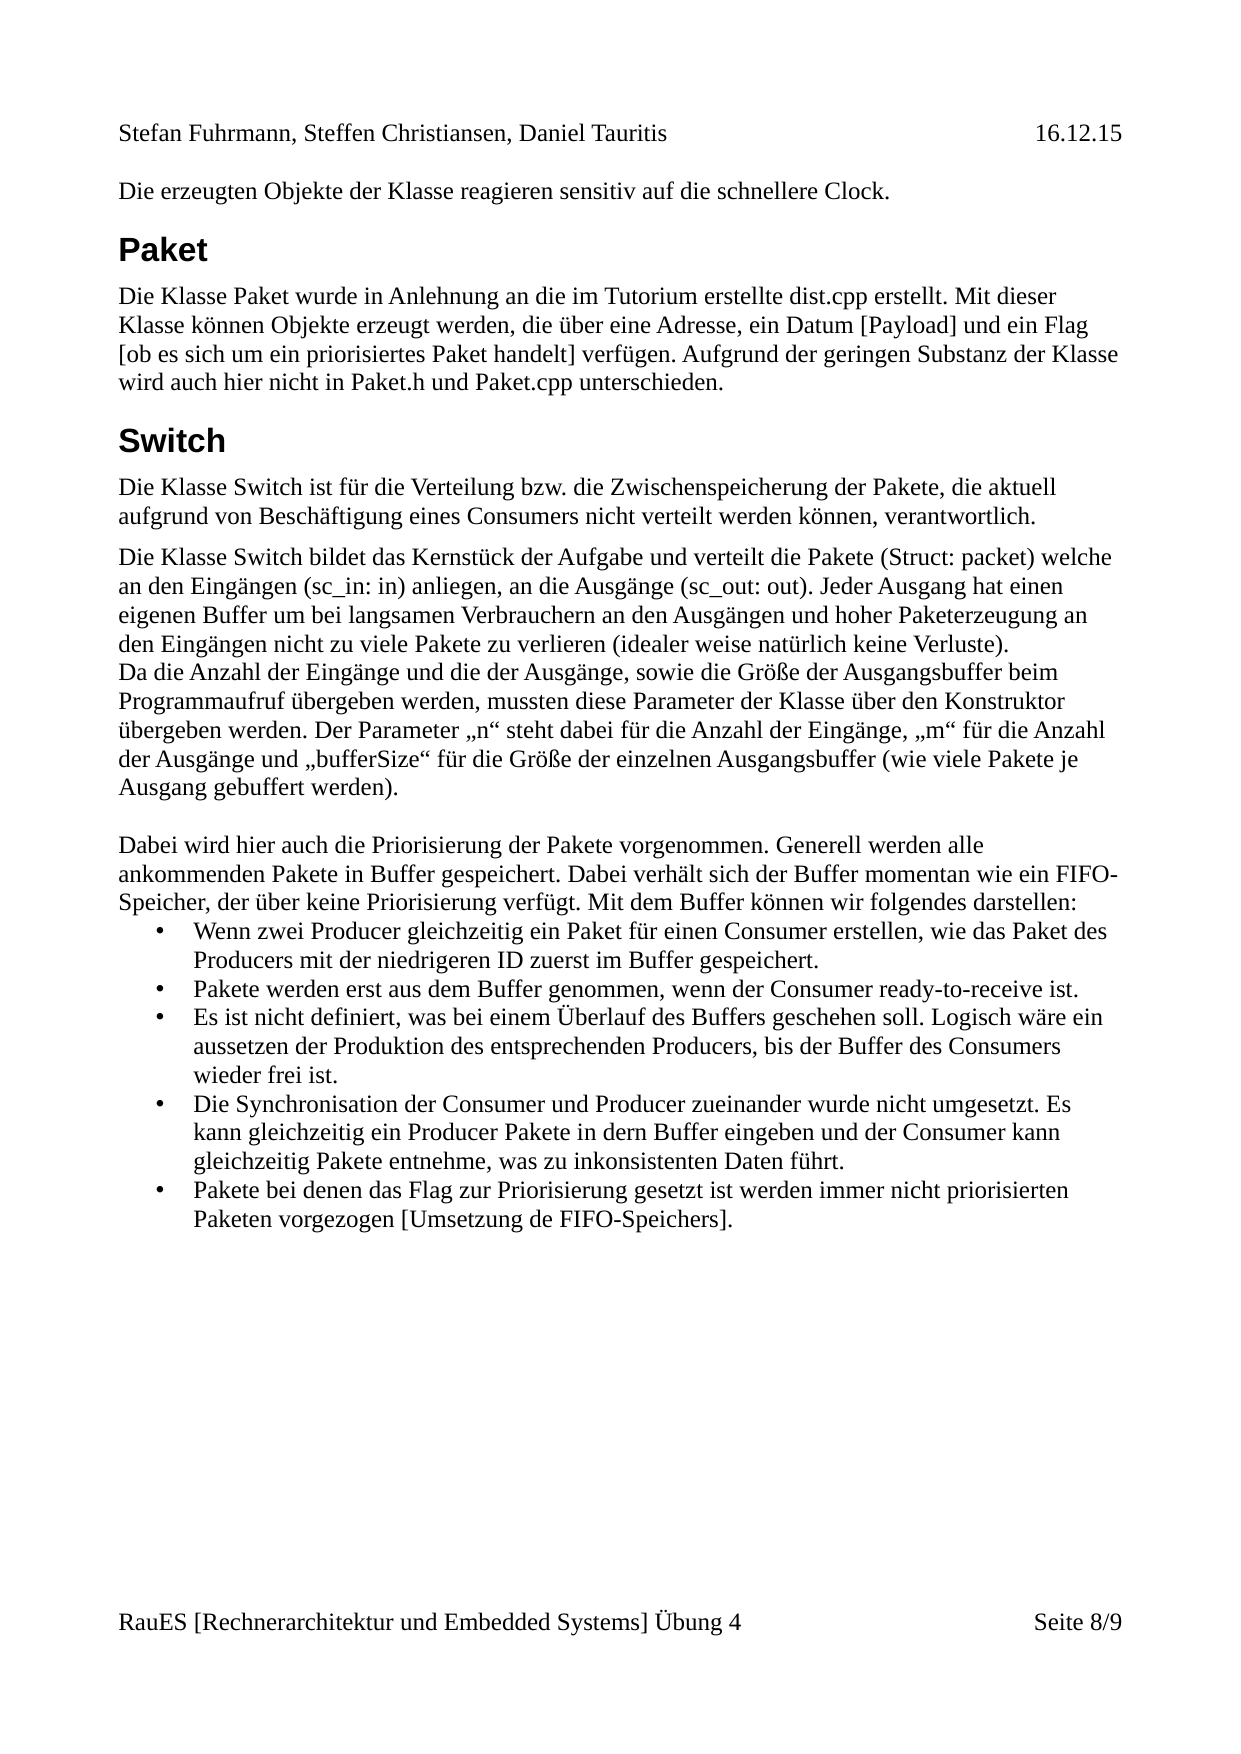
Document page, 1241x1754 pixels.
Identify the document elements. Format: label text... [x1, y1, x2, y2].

list Pakete werden erst aus dem Buffer genommen, wenn der Consumer ready-to-receive ist. [156, 974, 1122, 1002]
list Die Synchronisation der Consumer und Producer zueinander wurde nicht umgesetzt. Es kann gleichzeitig ein Producer Pakete in dern Buffer eingeben und der Consumer kann gleichzeitig Pakete entnehme, was zu inkonsistenten Daten führt. [156, 1089, 1122, 1175]
list Pakete bei denen das Flag zur Priorisierung gesetzt ist werden immer nicht priorisierten Paketen vorgezogen [Umsetzung de FIFO-Speichers]. [156, 1175, 1122, 1232]
list Wenn zwei Producer gleichzeitig ein Paket für einen Consumer erstellen, wie das Paket des Producers mit der niedrigeren ID zuerst im Buffer gespeichert. [156, 916, 1122, 974]
text Die erzeugten Objekte der Klasse reagieren sensitiv auf die schnellere Clock. [118, 176, 1122, 205]
list Es ist nicht definiert, was bei einem Überlauf des Buffers geschehen soll. Logisch wäre ein aussetzen der Produktion des entsprechenden Producers, bis der Buffer des Consumers wieder frei ist. [156, 1002, 1122, 1089]
text Die Klasse Paket wurde in Anlehnung an die im Tutorium erstellte dist.cpp erstellt. Mit dieser Klasse können Objekte erzeugt werden, die über eine Adresse, ein Datum [Payload] und ein Flag [ob es sich um ein priorisiertes Paket handelt] verfügen. Aufgrund der geringen Substanz der Klasse wird auch hier nicht in Paket.h und Paket.cpp unterschieden. [118, 281, 1122, 396]
text Dabei wird hier auch die Priorisierung der Pakete vorgenommen. Generell werden alle ankommenden Pakete in Buffer gespeichert. Dabei verhält sich der Buffer momentan wie ein FIFO-Speicher, der über keine Priorisierung verfügt. Mit dem Buffer können wir folgendes darstellen: [118, 830, 1122, 916]
text Da die Anzahl der Eingänge und die der Ausgänge, sowie die Größe der Ausgangsbuffer beim Programmaufruf übergeben werden, mussten diese Parameter der Klasse über den Konstruktor übergeben werden. Der Parameter „n“ steht dabei für die Anzahl der Eingänge, „m“ für die Anzahl der Ausgänge und „bufferSize“ für die Größe der einzelnen Ausgangsbuffer (wie viele Pakete je Ausgang gebuffert werden). [118, 657, 1122, 801]
subtitle Switch [118, 421, 1122, 460]
subtitle Paket [118, 230, 1122, 269]
text Die Klasse Switch bildet das Kernstück der Aufgabe und verteilt die Pakete (Struct: packet) welche an den Eingängen (sc_in: in) anliegen, an die Ausgänge (sc_out: out). Jeder Ausgang hat einen eigenen Buffer um bei langsamen Verbrauchern an den Ausgängen und hoher Paketerzeugung an den Eingängen nicht zu viele Pakete zu verlieren (idealer weise natürlich keine Verluste). [118, 542, 1122, 657]
text Die Klasse Switch ist für die Verteilung bzw. die Zwischenspeicherung der Pakete, die aktuell aufgrund von Beschäftigung eines Consumers nicht verteilt werden können, verantwortlich. [118, 472, 1122, 530]
